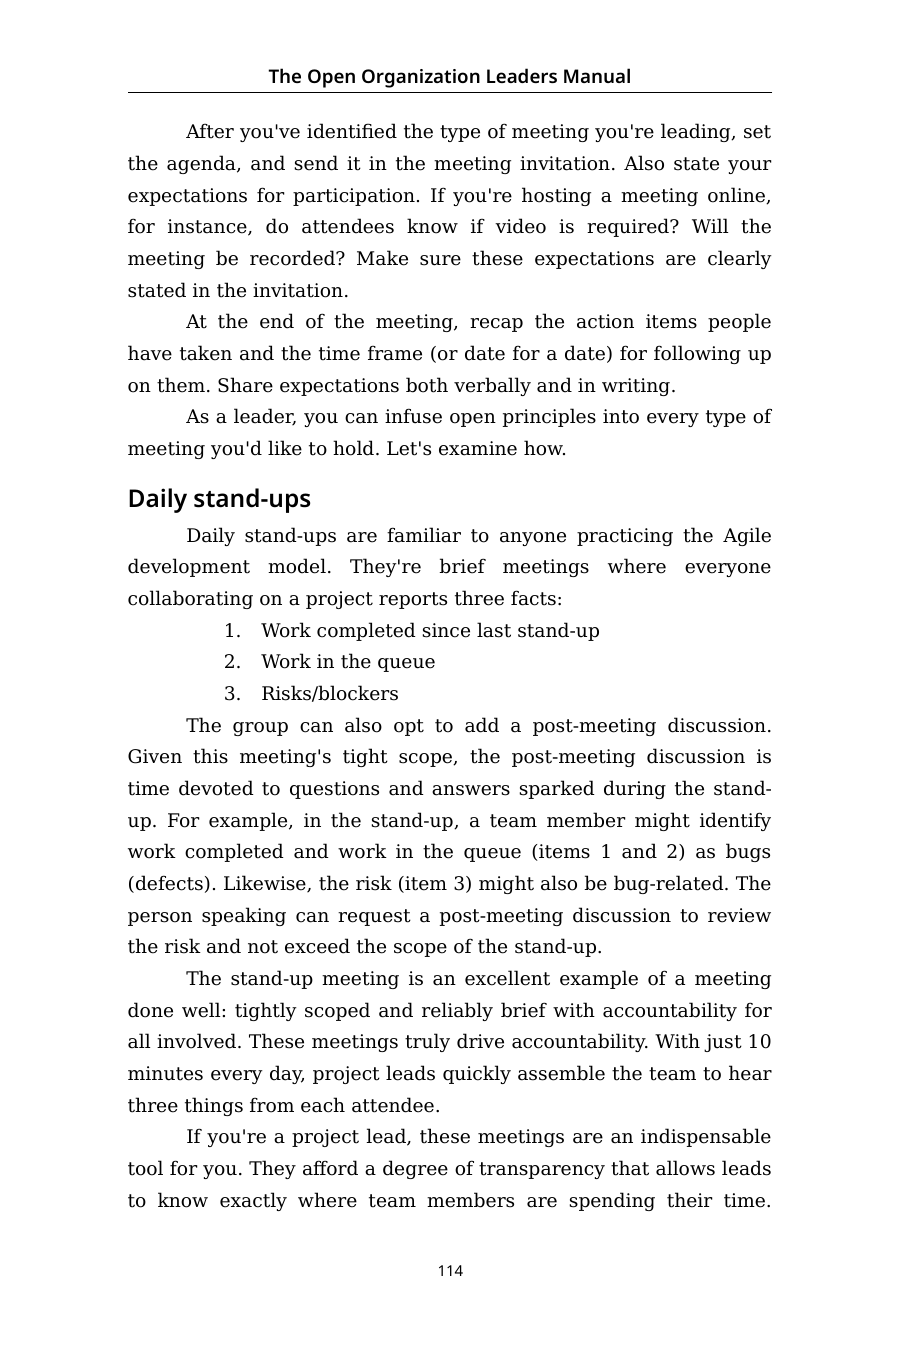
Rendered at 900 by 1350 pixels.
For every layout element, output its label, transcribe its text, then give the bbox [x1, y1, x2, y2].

list Risks/blockers [223, 683, 772, 705]
text Daily stand-ups are familiar to anyone practicing the Agile development model. They're brief meetings where everyone collaborating on a project reports three facts: [127, 525, 772, 610]
subtitle Daily stand-ups [127, 485, 772, 513]
list Work completed since last stand-up [223, 620, 772, 642]
text If you're a project lead, these meetings are an indispensable tool for you. They afford a degree of transparency that allows leads to know exactly where team members are spending their time. [127, 1127, 772, 1212]
text As a leader, you can infuse open principles into every type of meeting you'd like to hold. Let's examine how. [127, 406, 772, 460]
text The stand-up meeting is an excellent example of a meeting done well: tightly scoped and reliably brief with accountability for all involved. These meetings truly drive accountability. With just 10 minutes every day, project leads quickly assemble the team to hear three things from each attendee. [127, 968, 772, 1117]
text The group can also opt to add a post-meeting discussion. Given this meeting's tight scope, the post-meeting discussion is time devoted to questions and answers sparked during the stand-up. For example, in the stand-up, a team member might identify work completed and work in the queue (items 1 and 2) as bugs (defects). Likewise, the risk (item 3) might also be bug-related. The person speaking can request a post-meeting discussion to review the risk and not exceed the scope of the stand-up. [127, 715, 772, 958]
text At the end of the meeting, recap the action items people have taken and the time frame (or date for a date) for following up on them. Share expectations both verbally and in writing. [127, 311, 772, 397]
text After you've identified the type of meeting you're leading, set the agenda, and send it in the meeting invitation. Also state your expectations for participation. If you're hosting a meeting online, for instance, do attendees know if video is required? Will the meeting be recorded? Make sure these expectations are clearly stated in the invitation. [127, 121, 772, 302]
list Work in the queue [223, 652, 772, 673]
